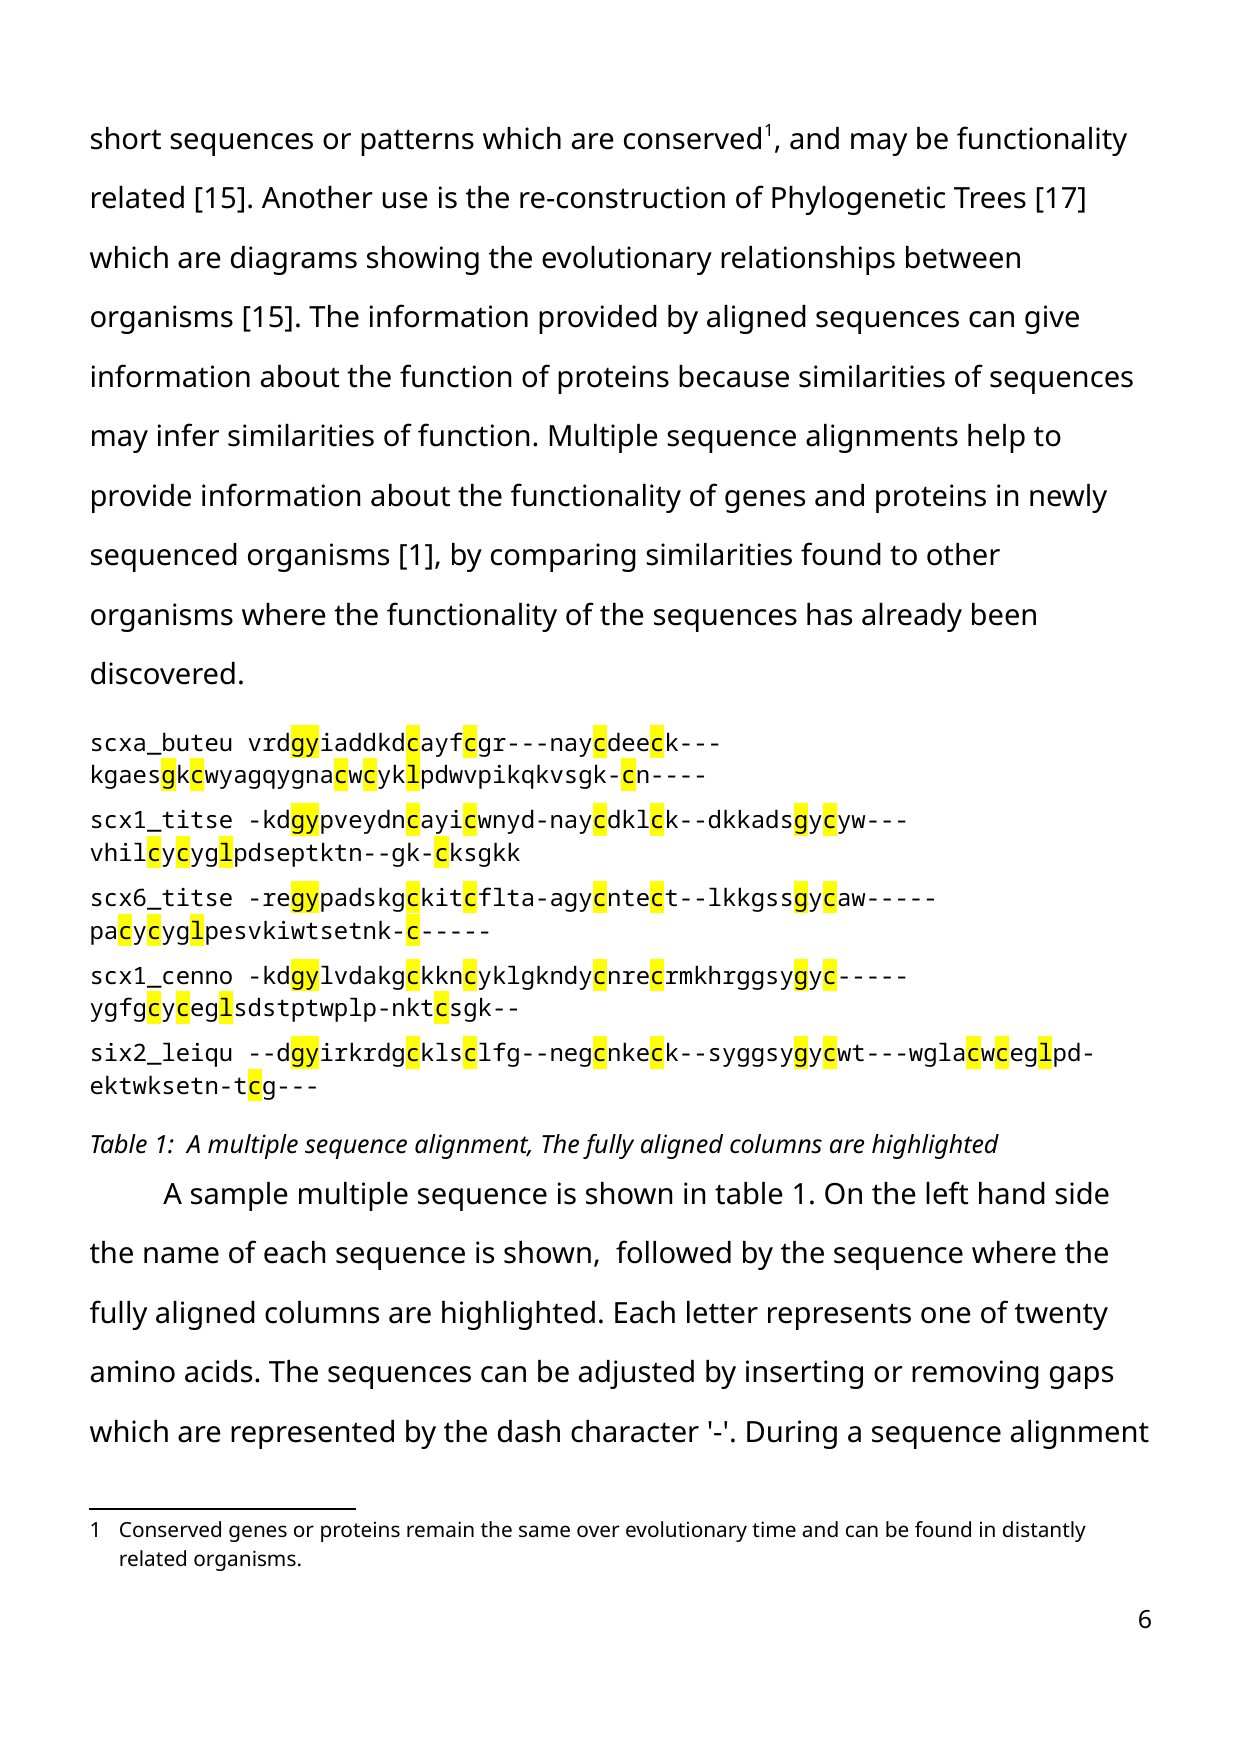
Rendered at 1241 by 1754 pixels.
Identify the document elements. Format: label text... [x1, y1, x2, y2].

text A sample multiple sequence is shown in table 1. On the left hand side the name of each sequence is shown, followed by the sequence where the fully aligned columns are highlighted. Each letter represents one of twenty amino acids. The sequences can be adjusted by inserting or removing gaps which are represented by the dash character '-'. During a sequence alignment [89, 1173, 1152, 1451]
text Conserved genes or proteins remain the same over evolutionary time and can be found in distantly related organisms. [89, 1515, 1152, 1572]
table_header scxa_buteu vrdgyiaddkdcayfcgr---naycdeeck---kgaesgkcwyagqygnacwcyklpdwvpikqkvsgk-cn---- scx1_titse -kdgypveydncayicwnyd-naycdklck--dkkadsgycyw---vhilcycyglpdseptktn--gk-cksgkk scx6_titse -regypadskgckitcflta-agycntect--lkkgssgycaw-----pacycyglpesvkiwtsetnk-c----- scx1_cenno -kdgylvdakgckkncyklgkndycnrecrmkhrggsygyc-----ygfgcyceglsdstptwplp-nktcsgk-- six2_leiqu --dgyirkrdgcklsclfg--negcnkeck--syggsygycwt---wglacwceglpd-ektwksetn-tcg--- [89, 725, 1152, 1114]
text short sequences or patterns which are conserved, and may be functionality related [15]. Another use is the re-construction of Phylogenetic Trees [17] which are diagrams showing the evolutionary relationships between organisms [15]. The information provided by aligned sequences can give information about the function of proteins because similarities of sequences may infer similarities of function. Multiple sequence alignments help to provide information about the functionality of genes and proteins in newly sequenced organisms [1], by comparing similarities found to other organisms where the functionality of the sequences has already been discovered. [89, 118, 1152, 693]
text Table 1: A multiple sequence alignment, The fully aligned columns are highlighted [89, 1126, 1152, 1161]
